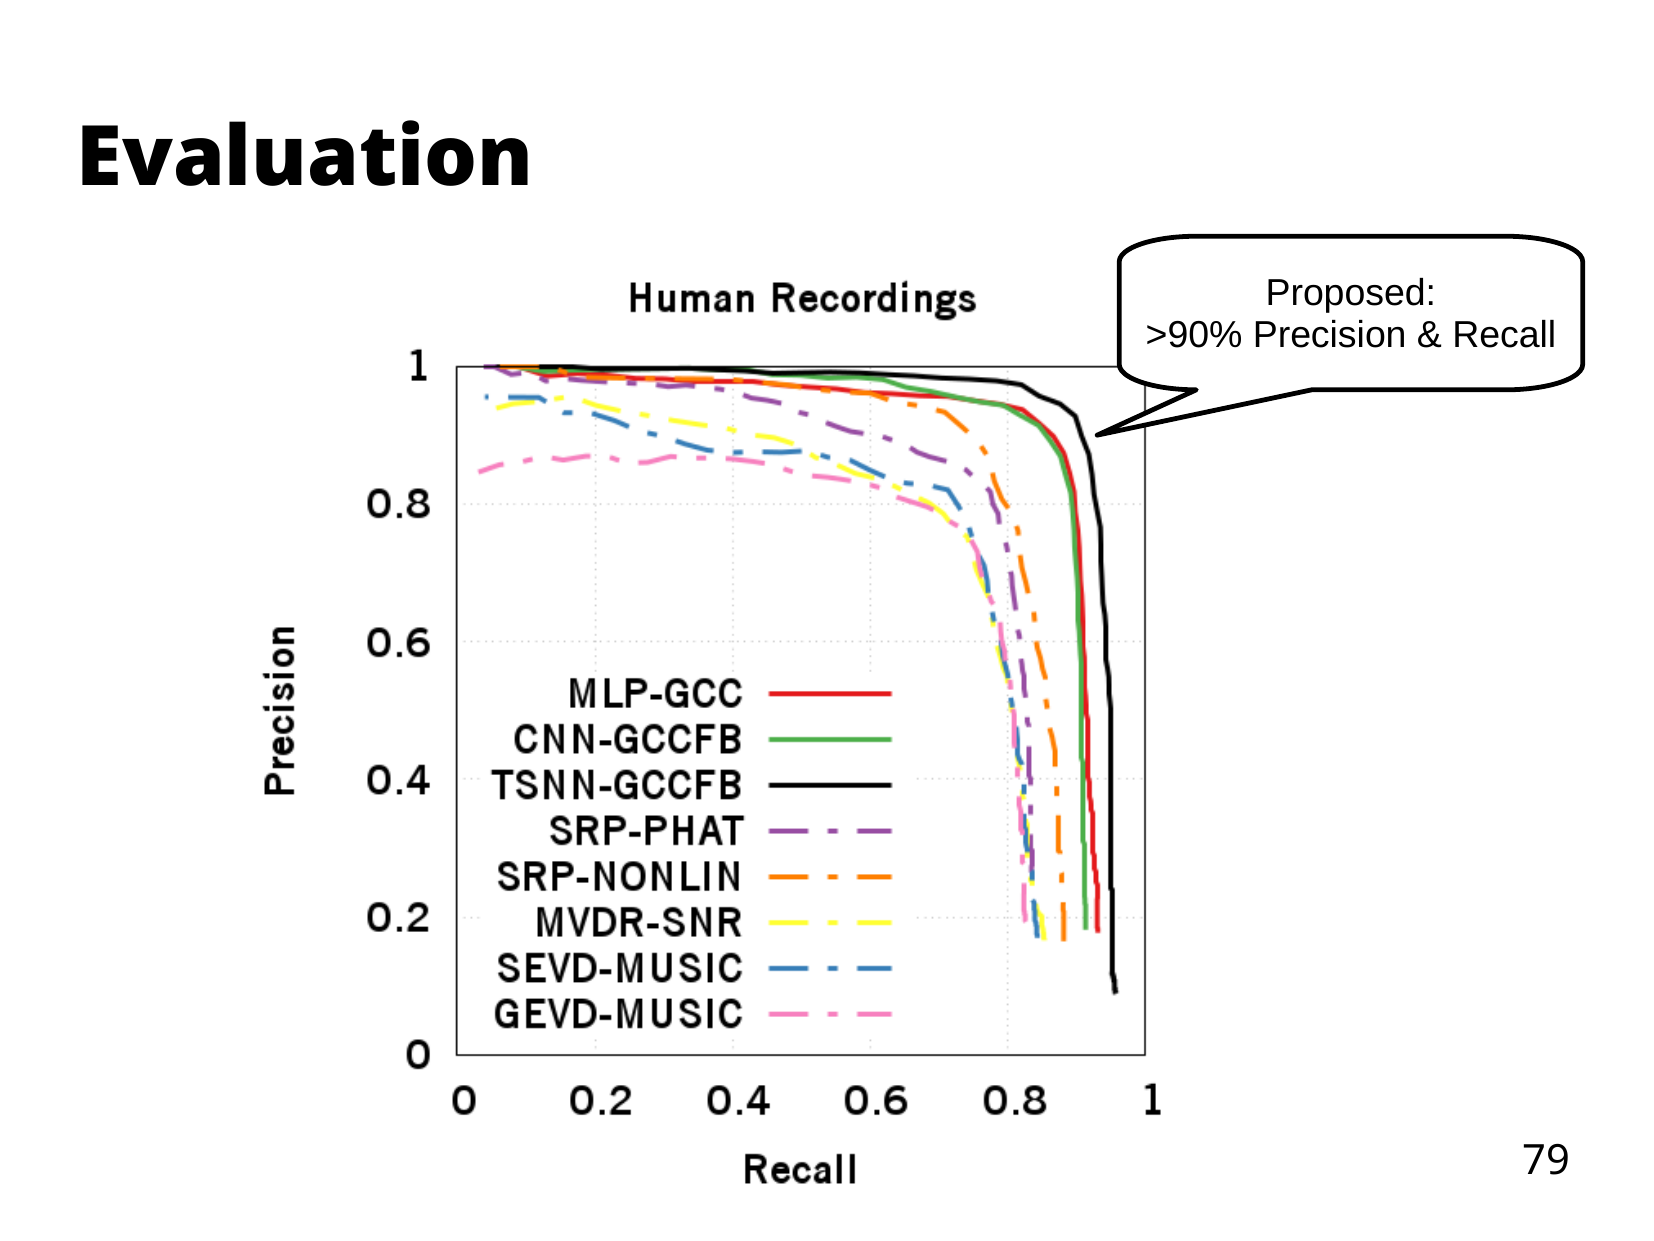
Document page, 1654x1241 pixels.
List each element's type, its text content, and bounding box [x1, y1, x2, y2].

text_box Proposed: >90% Precision & Recall [1097, 236, 1583, 436]
title Evaluation [76, 49, 1565, 257]
picture [242, 224, 1223, 1205]
